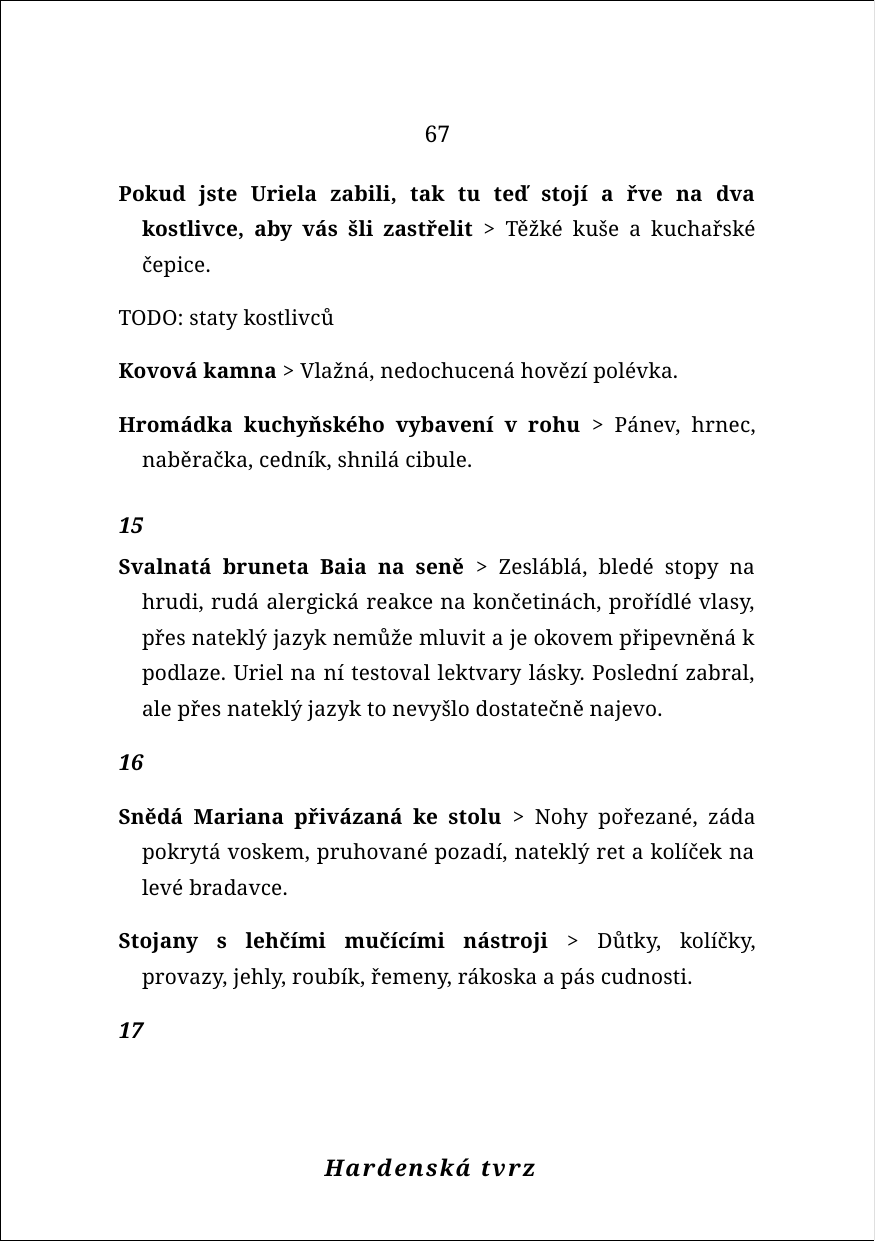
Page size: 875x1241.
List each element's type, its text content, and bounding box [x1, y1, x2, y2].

text Snědá Mariana přivázaná ke stolu > Nohy pořezané, záda pokrytá voskem, pruhované pozadí, nateklý ret a kolíček na levé bradavce. [118, 802, 756, 901]
text TODO: staty kostlivců [118, 303, 756, 332]
text Svalnatá bruneta Baia na seně > Zesláblá, bledé stopy na hrudi, rudá alergická reakce na končetinách, prořídlé vlasy, přes nateklý jazyk nemůže mluvit a je okovem připevněná k podlaze. Uriel na ní testoval lektvary lásky. Poslední zabral, ale přes nateklý jazyk to nevyšlo dostatečně najevo. [118, 552, 756, 722]
text 17 [118, 1015, 756, 1045]
text Pokud jste Uriela zabili, tak tu teď stojí a řve na dva kostlivce, aby vás šli zastřelit > Těžké kuše a kuchařské čepice. [118, 179, 756, 278]
subtitle 15 [118, 510, 756, 540]
text 16 [118, 747, 756, 777]
text Hromádka kuchyňského vybavení v rohu > Pánev, hrnec, naběračka, cedník, shnilá cibule. [118, 410, 756, 474]
text Kovová kamna > Vlažná, nedochucená hovězí polévka. [118, 356, 756, 385]
text Stojany s lehčími mučícími nástroji > Důtky, kolíčky, provazy, jehly, roubík, řemeny, rákoska a pás cudnosti. [118, 926, 756, 990]
